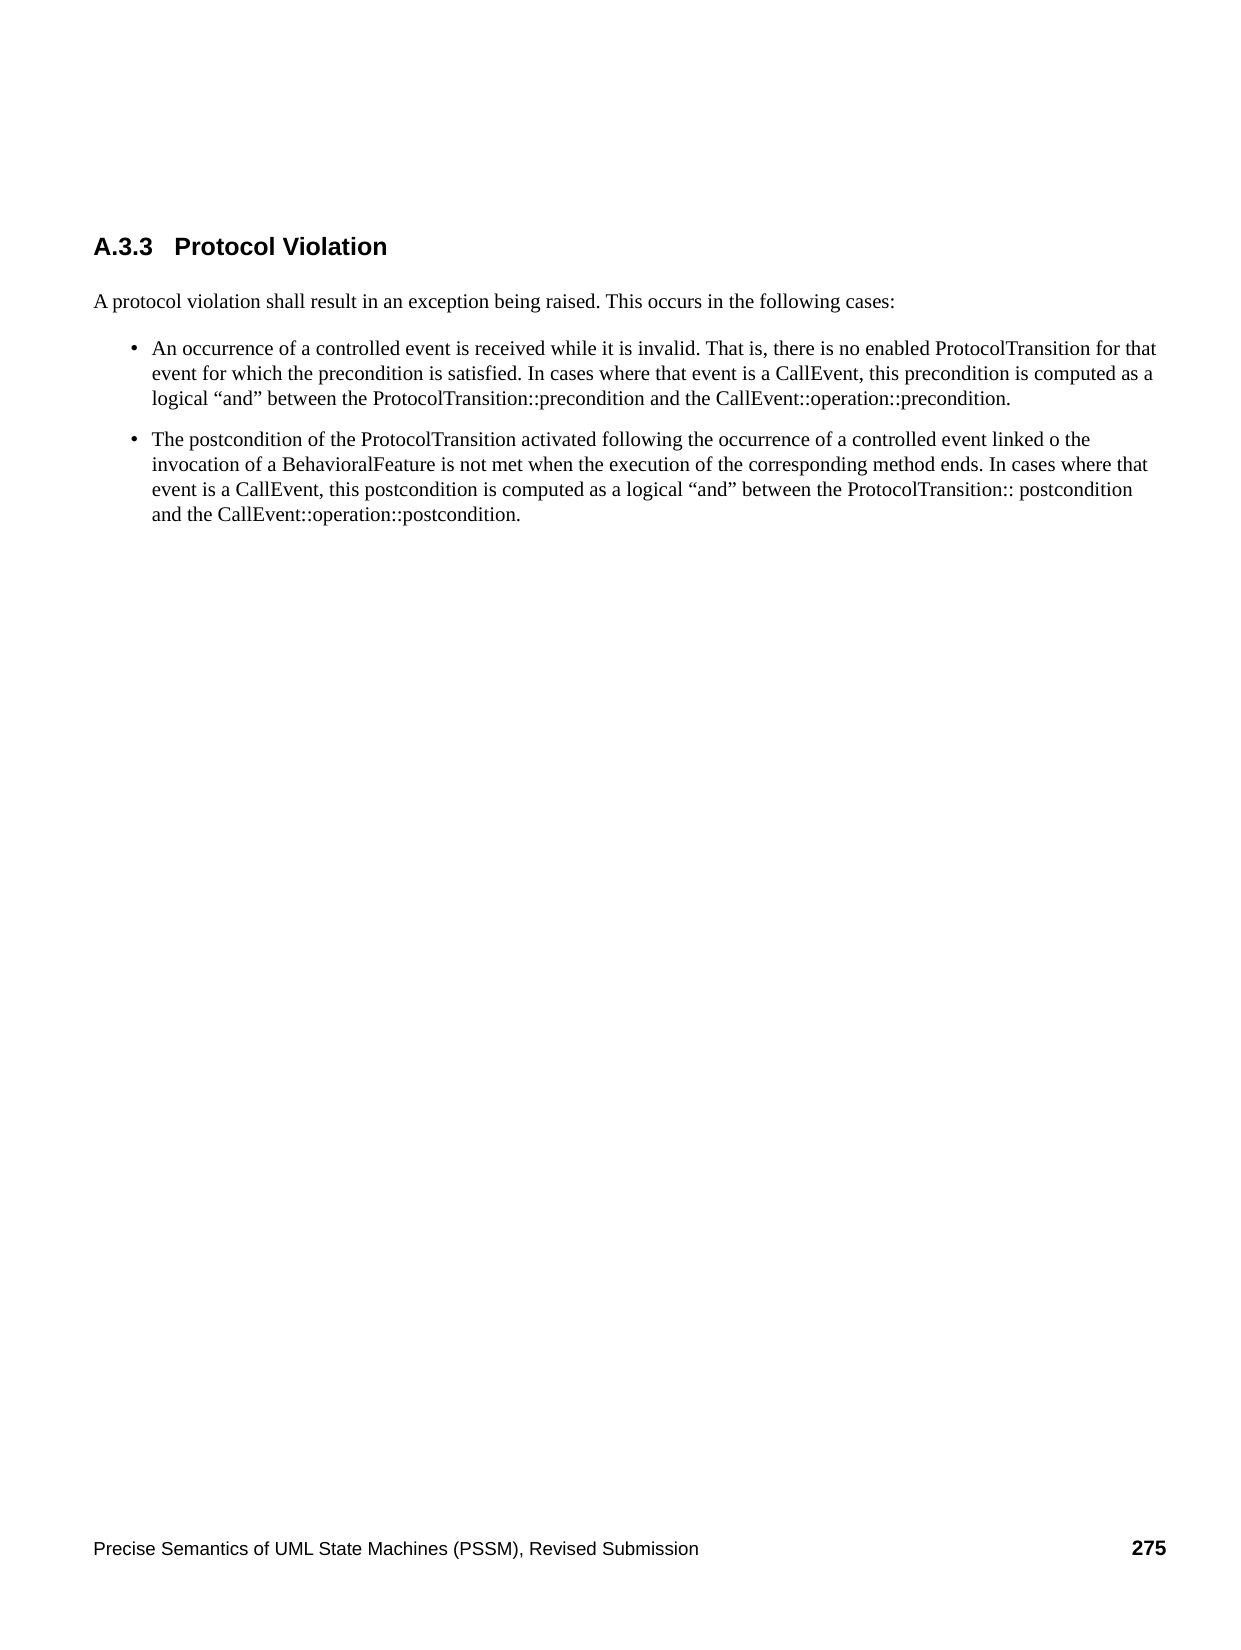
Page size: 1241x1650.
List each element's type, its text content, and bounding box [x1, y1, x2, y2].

list The postcondition of the ProtocolTransition activated following the occurrence of a controlled event linked o the invocation of a BehavioralFeature is not met when the execution of the corresponding method ends. In cases where that event is a CallEvent, this postcondition is computed as a logical “and” between the ProtocolTransition:: postcondition and the CallEvent::operation::postcondition. [131, 426, 1164, 526]
list An occurrence of a controlled event is received while it is invalid. That is, there is no enabled ProtocolTransition for that event for which the precondition is satisfied. In cases where that event is a CallEvent, this precondition is computed as a logical “and” between the ProtocolTransition::precondition and the CallEvent::operation::precondition. [131, 334, 1164, 409]
subtitle Protocol Violation [93, 231, 1164, 260]
text A protocol violation shall result in an exception being raised. This occurs in the following cases: [93, 289, 1164, 313]
